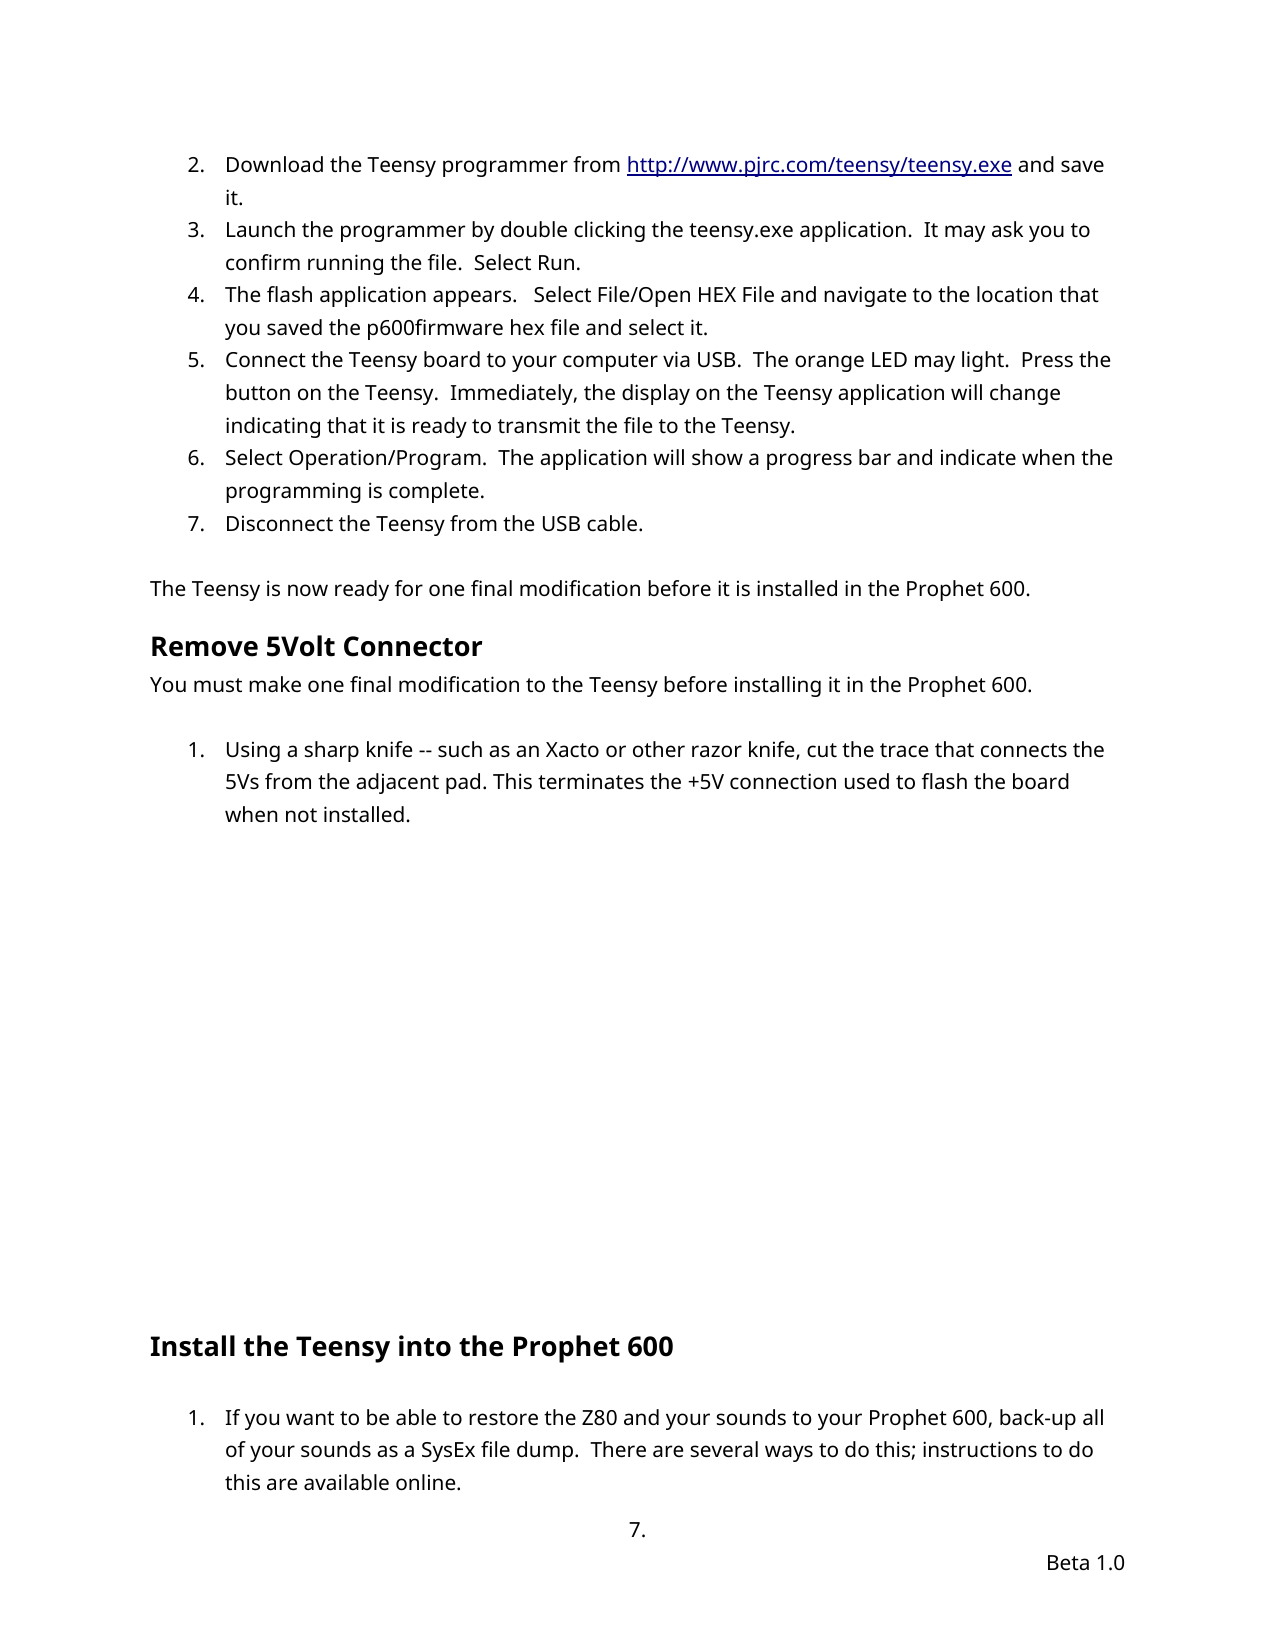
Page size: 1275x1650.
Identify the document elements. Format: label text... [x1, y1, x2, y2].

subtitle Install the Teensy into the Prophet 600 [150, 1328, 1125, 1365]
text The Teensy is now ready for one final modification before it is installed in the Prophet 600. [150, 541, 1125, 602]
list Download the Teensy programmer from http://www.pjrc.com/teensy/teensy.exe and save it. [187, 150, 1125, 211]
list The flash application appears. Select File/Open HEX File and navigate to the location that you saved the p600firmware hex file and select it. [187, 280, 1125, 341]
list Using a sharp knife -- such as an Xacto or other razor knife, cut the trace that connects the 5Vs from the adjacent pad. This terminates the +5V connection used to flash the board when not installed. [187, 735, 1125, 828]
list If you want to be able to restore the Z80 and your sounds to your Prophet 600, back-up all of your sounds as a SysEx file dump. There are several ways to do this; instructions to do this are available online. [187, 1403, 1125, 1496]
list Disconnect the Teensy from the USB cable. [187, 509, 1125, 537]
subtitle Remove 5Volt Connector [150, 627, 1125, 664]
text You must make one final modification to the Teensy before installing it in the Prophet 600. [150, 670, 1125, 698]
list Connect the Teensy board to your computer via USB. The orange LED may light. Press the button on the Teensy. Immediately, the display on the Teensy application will change indicating that it is ready to transmit the file to the Teensy. [187, 346, 1125, 439]
list Select Operation/Program. The application will show a progress bar and indicate when the programming is complete. [187, 443, 1125, 504]
list Launch the programmer by double clicking the teensy.exe application. It may ask you to confirm running the file. Select Run. [187, 215, 1125, 276]
